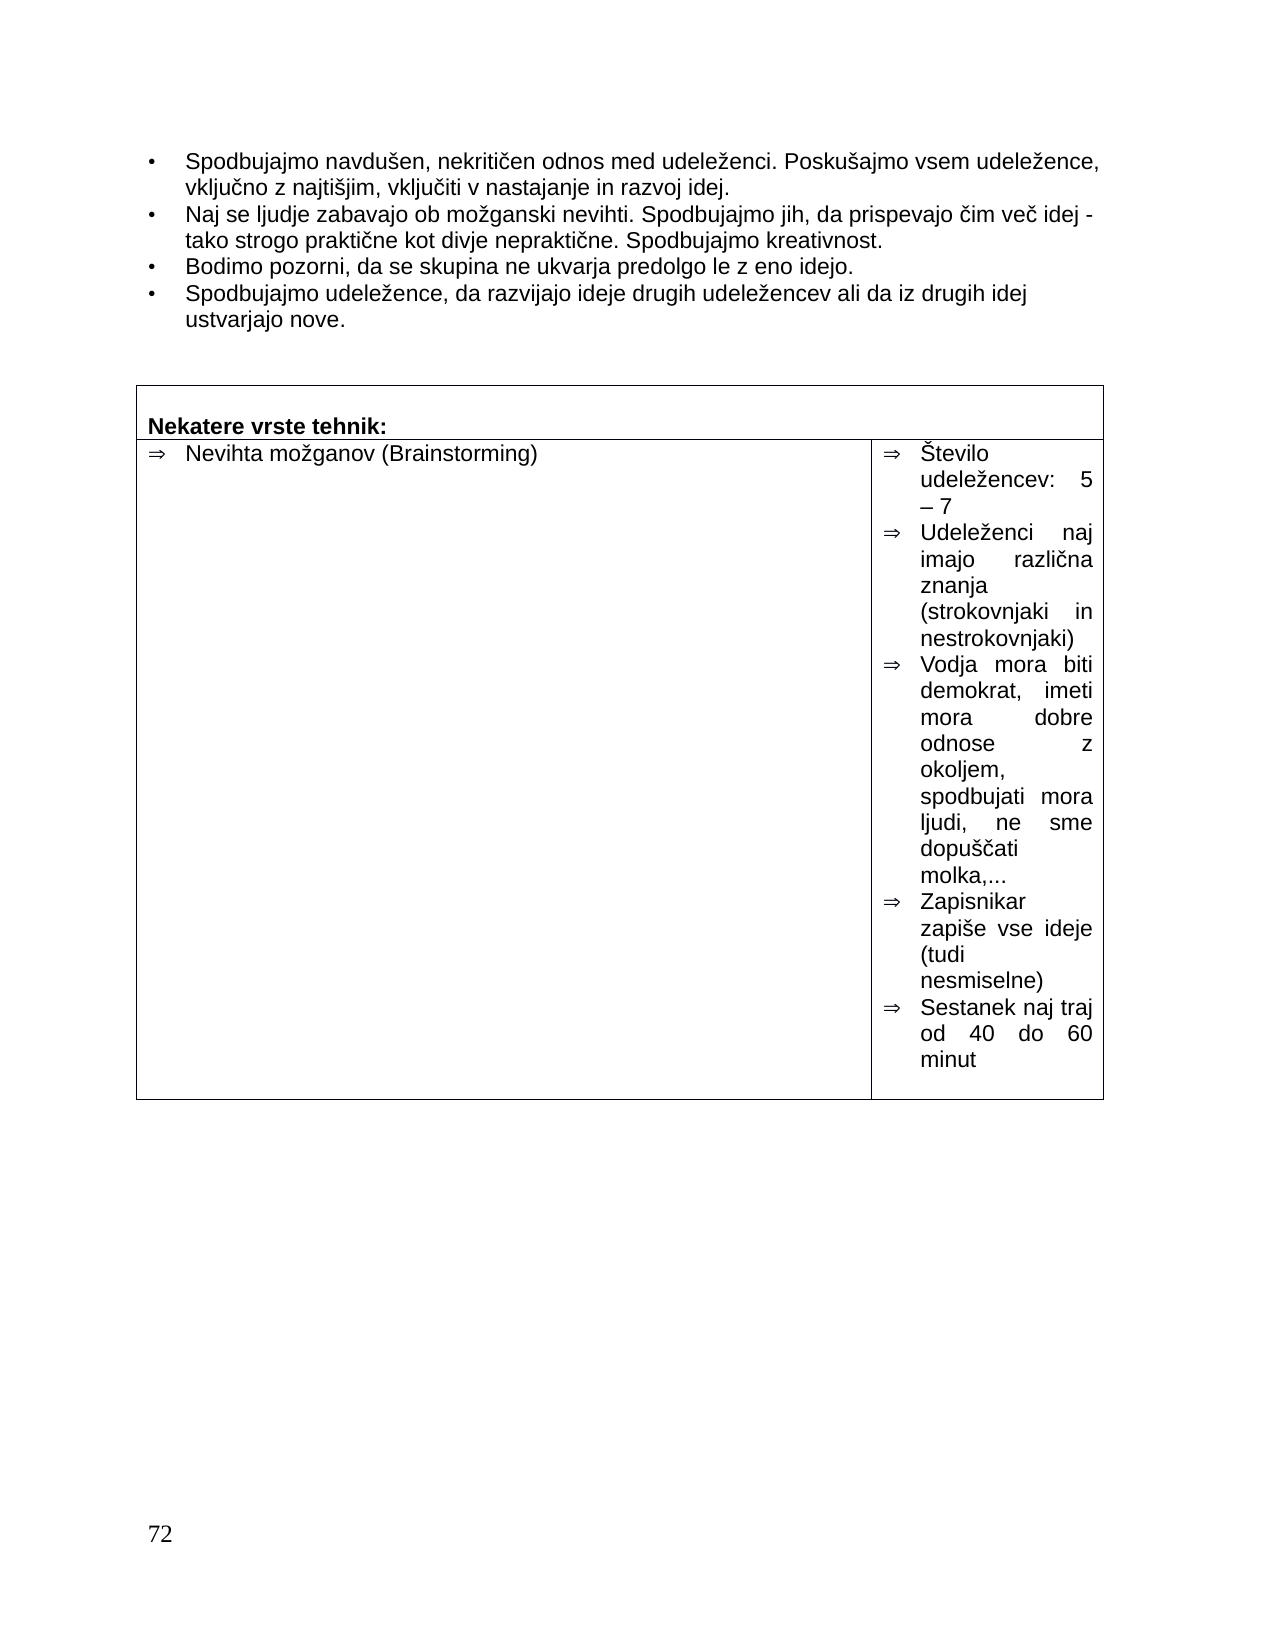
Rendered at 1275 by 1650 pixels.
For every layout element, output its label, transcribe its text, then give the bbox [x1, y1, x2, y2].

list Spodbujajmo navdušen, nekritičen odnos med udeleženci. Poskušajmo vsem udeležence, vključno z najtišjim, vključiti v nastajanje in razvoj idej. [148, 148, 1127, 201]
list Naj se ljudje zabavajo ob možganski nevihti. Spodbujajmo jih, da prispevajo čim več idej - tako strogo praktične kot divje nepraktične. Spodbujajmo kreativnost. [148, 201, 1127, 253]
list Spodbujajmo udeležence, da razvijajo ideje drugih udeležencev ali da iz drugih idej ustvarjajo nove. [148, 280, 1127, 333]
list Bodimo pozorni, da se skupina ne ukvarja predolgo le z eno idejo. [148, 253, 1127, 280]
table_cell Število udeležencev: 5 – 7 Udeleženci naj imajo različna znanja (strokovnjaki in nestrokovnjaki) Vodja mora biti demokrat, imeti mora dobre odnose z okoljem, spodbujati mora ljudi, ne sme dopuščati molka,... Zapisnikar zapiše vse ideje (tudi nesmiselne) Sestanek naj traj od 40 do 60 minut [872, 440, 1103, 1099]
table_header Nekatere vrste tehnik: [137, 386, 1103, 439]
table_cell Nevihta možganov (Brainstorming) [137, 440, 871, 1099]
